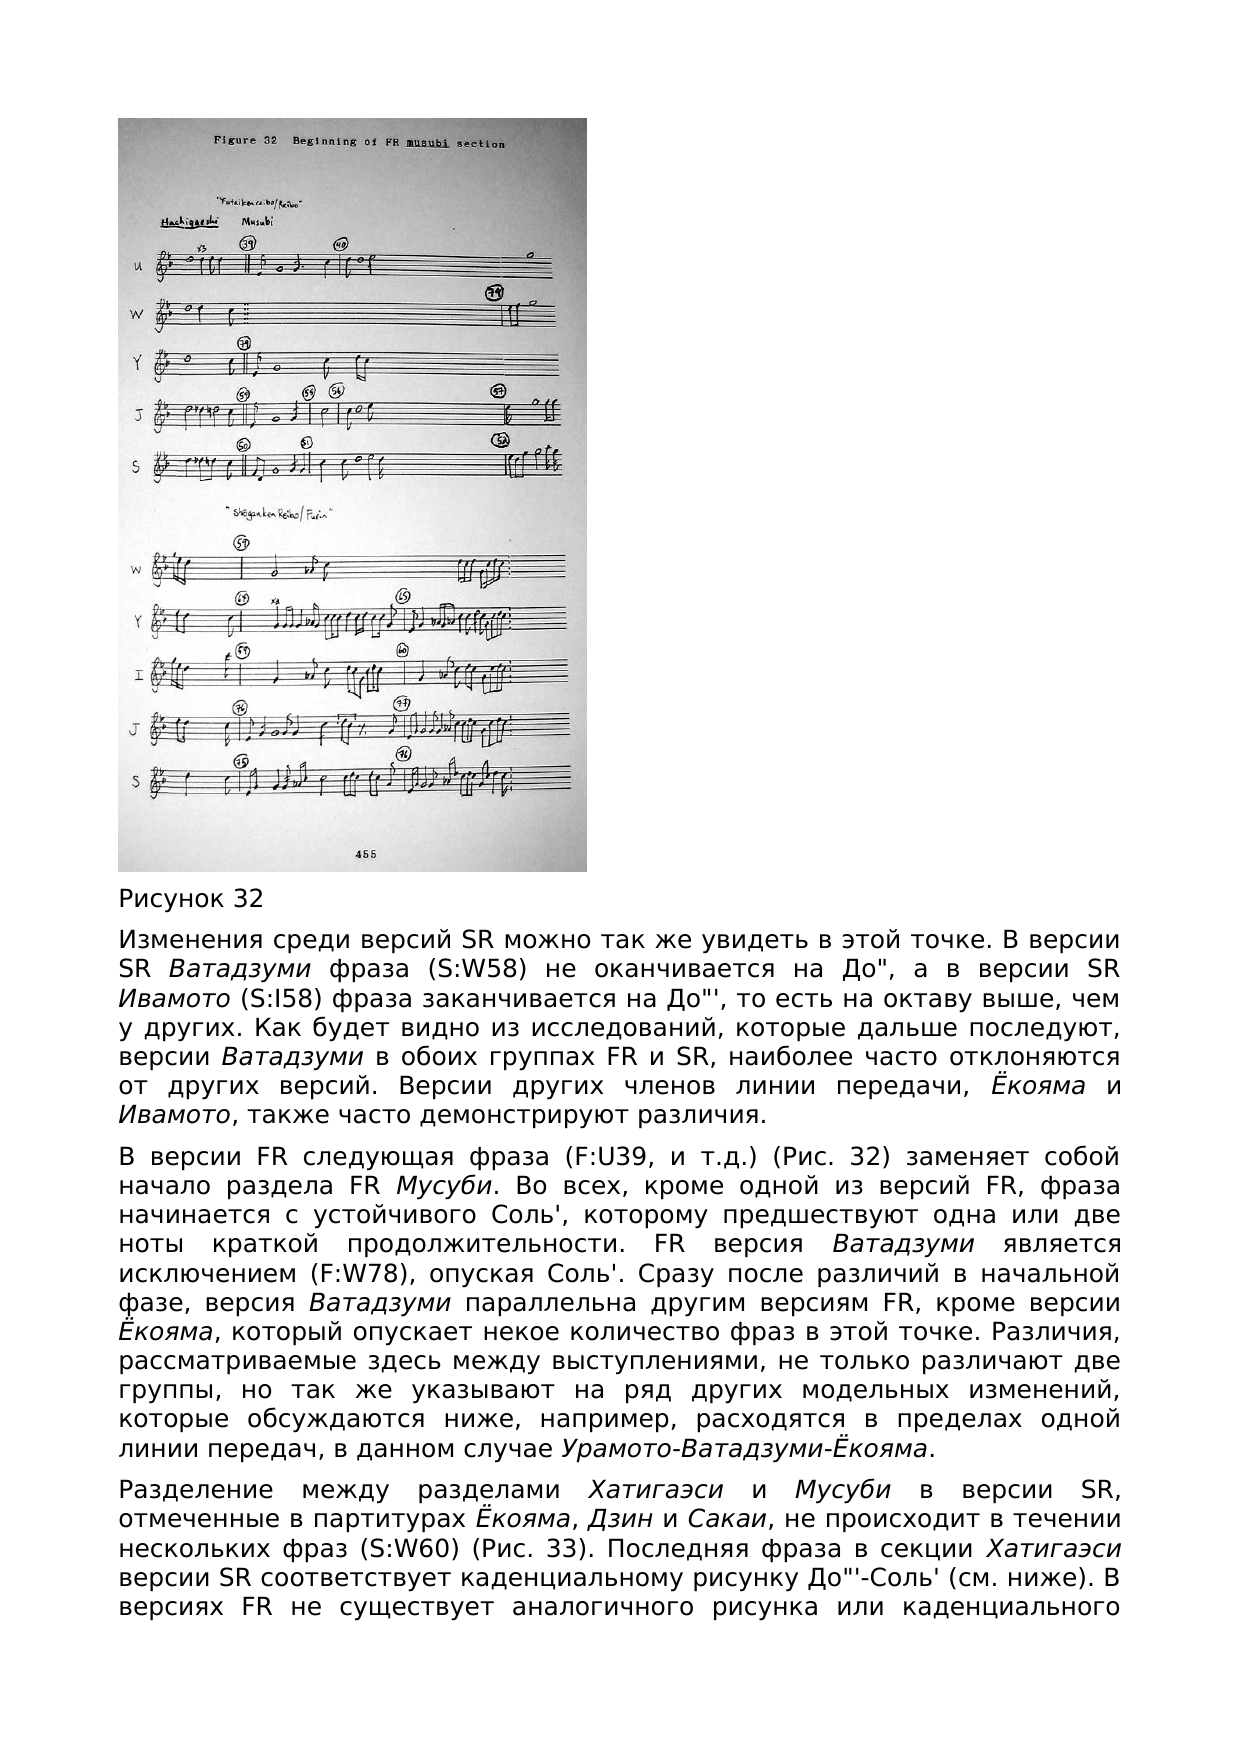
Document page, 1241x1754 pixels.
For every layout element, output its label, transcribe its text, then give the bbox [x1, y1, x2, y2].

text Разделение между разделами Хатигаэси и Мусуби в версии SR, отмеченные в партитурах Ёкояма, Дзин и Сакаи, не происходит в течении нескольких фраз (S:W60) (Рис. 33). Последняя фраза в секции Хатигаэси версии SR соответствует каденциальному рисунку До"'-Соль' (см. ниже). В версиях FR не существует аналогичного рисунка или каденциального [118, 1475, 1122, 1621]
text Рисунок 32 [118, 884, 1122, 913]
picture [118, 118, 587, 872]
text В версии FR следующая фраза (F:U39, и т.д.) (Рис. 32) заменяет собой начало раздела FR Мусуби. Во всех, кроме одной из версий FR, фраза начинается с устойчивого Соль', которому предшествуют одна или две ноты краткой продолжительности. FR версия Ватадзуми является исключением (F:W78), опуская Соль'. Сразу после различий в начальной фазе, версия Ватадзуми параллельна другим версиям FR, кроме версии Ёкояма, который опускает некое количество фраз в этой точке. Различия, рассматриваемые здесь между выступлениями, не только различают две группы, но так же указывают на ряд других модельных изменений, которые обсуждаются ниже, например, расходятся в пределах одной линии передач, в данном случае Урамото-Ватадзуми-Ёкояма. [118, 1142, 1122, 1463]
text Изменения среди версий SR можно так же увидеть в этой точке. В версии SR Ватадзуми фраза (S:W58) не оканчивается на До", а в версии SR Ивамото (S:I58) фраза заканчивается на До"', то есть на октаву выше, чем у других. Как будет видно из исследований, которые дальше последуют, версии Ватадзуми в обоих группах FR и SR, наиболее часто отклоняются от других версий. Версии других членов линии передачи, Ёкояма и Ивамото, также часто демонстрируют различия. [118, 925, 1122, 1129]
